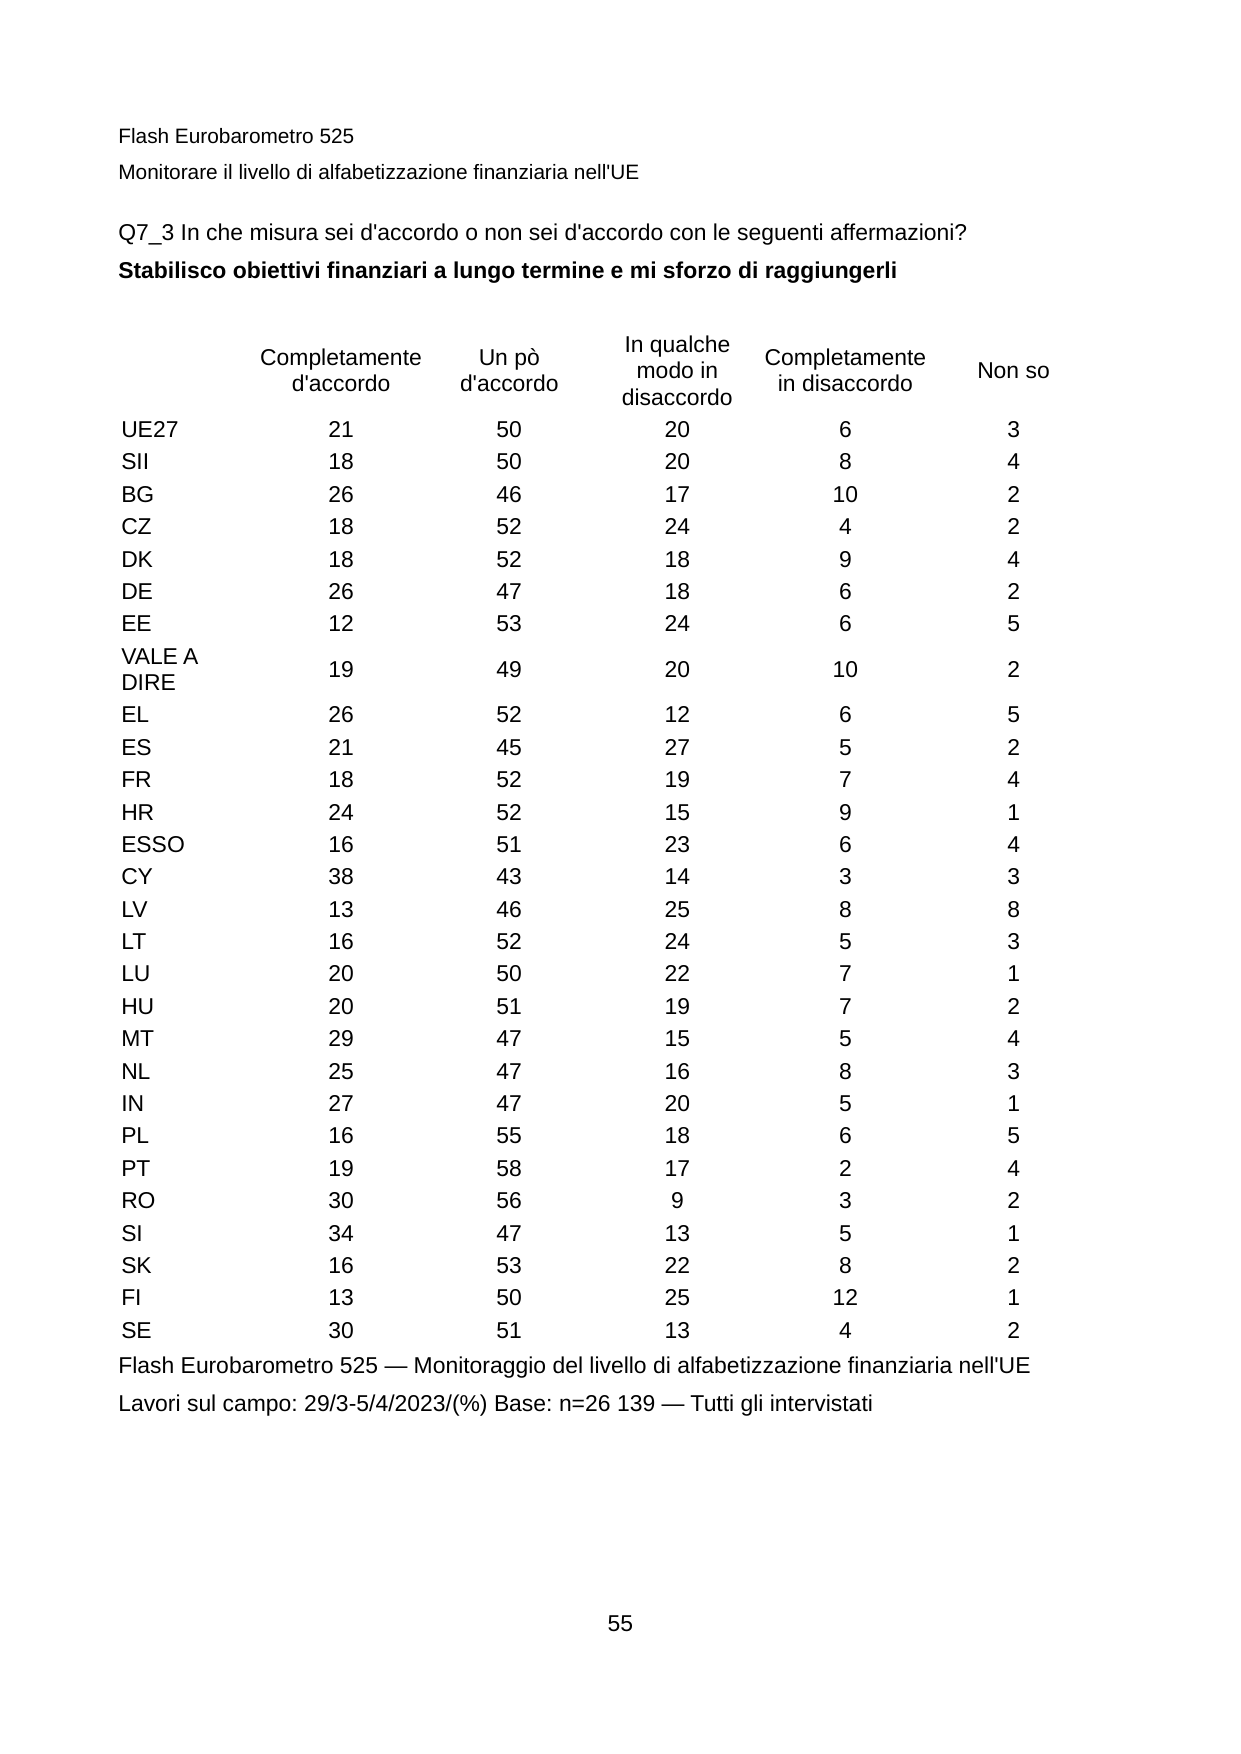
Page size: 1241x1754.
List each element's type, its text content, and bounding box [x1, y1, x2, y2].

table_cell SI [118, 1217, 257, 1249]
table_cell 6 [761, 607, 929, 640]
table_cell 30 [257, 1314, 425, 1346]
table_cell 4 [761, 510, 929, 542]
table_cell 18 [593, 1119, 761, 1152]
table_cell 52 [425, 510, 593, 542]
table_cell 7 [761, 990, 929, 1022]
table_cell 25 [593, 893, 761, 925]
table_cell FR [118, 763, 257, 795]
table_cell HR [118, 795, 257, 828]
table_cell 20 [593, 1087, 761, 1119]
table_cell SK [118, 1249, 257, 1281]
table_cell VALE A DIRE [118, 640, 257, 698]
table_cell DK [118, 543, 257, 575]
table_cell 53 [425, 607, 593, 640]
table_header Completamente in disaccordo [761, 328, 929, 413]
table_cell 56 [425, 1184, 593, 1217]
table_cell 8 [761, 893, 929, 925]
table_cell 50 [425, 413, 593, 445]
table_cell 5 [929, 698, 1097, 731]
table_cell 3 [761, 1184, 929, 1217]
table_cell 19 [257, 640, 425, 698]
table_cell 20 [593, 413, 761, 445]
table_cell 46 [425, 893, 593, 925]
table_cell DE [118, 575, 257, 607]
table_cell 58 [425, 1152, 593, 1184]
table_cell 52 [425, 543, 593, 575]
table_cell 24 [593, 925, 761, 957]
table_cell 22 [593, 958, 761, 990]
table_cell 5 [761, 925, 929, 957]
table_cell 7 [761, 958, 929, 990]
table_cell 9 [761, 543, 929, 575]
table_cell SE [118, 1314, 257, 1346]
table_cell 22 [593, 1249, 761, 1281]
table_cell 1 [929, 795, 1097, 828]
table_cell IN [118, 1087, 257, 1119]
table_cell 25 [257, 1055, 425, 1087]
table_cell 2 [929, 990, 1097, 1022]
table_cell CZ [118, 510, 257, 542]
table_cell EE [118, 607, 257, 640]
table_cell 3 [761, 860, 929, 893]
table_cell 6 [761, 575, 929, 607]
table_cell 14 [593, 860, 761, 893]
table_cell 15 [593, 1022, 761, 1054]
table_cell 13 [593, 1217, 761, 1249]
table_cell PT [118, 1152, 257, 1184]
table_cell 6 [761, 413, 929, 445]
table_cell 8 [761, 445, 929, 478]
table_cell 21 [257, 413, 425, 445]
table_cell 1 [929, 1217, 1097, 1249]
table_cell 27 [593, 731, 761, 763]
table_cell 16 [593, 1055, 761, 1087]
table_cell 4 [929, 828, 1097, 860]
table_cell 3 [929, 860, 1097, 893]
table_cell 18 [257, 543, 425, 575]
table_cell 25 [593, 1281, 761, 1314]
table_cell 19 [593, 990, 761, 1022]
table_cell UE27 [118, 413, 257, 445]
table_cell 1 [929, 958, 1097, 990]
table_cell 4 [929, 763, 1097, 795]
table_cell LT [118, 925, 257, 957]
table_cell BG [118, 478, 257, 510]
table_cell 13 [593, 1314, 761, 1346]
table_cell 1 [929, 1087, 1097, 1119]
table_header In qualche modo in disaccordo [593, 328, 761, 413]
table_header Un pò d'accordo [425, 328, 593, 413]
table_cell 17 [593, 478, 761, 510]
table_cell 8 [929, 893, 1097, 925]
table_cell ES [118, 731, 257, 763]
table_cell 6 [761, 828, 929, 860]
table_cell 50 [425, 445, 593, 478]
table_cell 2 [929, 575, 1097, 607]
table_cell RO [118, 1184, 257, 1217]
table_cell 47 [425, 1055, 593, 1087]
table_cell 30 [257, 1184, 425, 1217]
table_cell 2 [929, 731, 1097, 763]
table_cell 10 [761, 640, 929, 698]
table_cell 24 [593, 510, 761, 542]
table_cell 3 [929, 413, 1097, 445]
table_cell 20 [593, 445, 761, 478]
table_cell 52 [425, 795, 593, 828]
table_cell 12 [761, 1281, 929, 1314]
table_cell 9 [761, 795, 929, 828]
table_cell 2 [929, 478, 1097, 510]
table_cell 2 [929, 1314, 1097, 1346]
table_cell PL [118, 1119, 257, 1152]
table_cell 26 [257, 698, 425, 731]
table_cell 46 [425, 478, 593, 510]
table_cell 5 [761, 1217, 929, 1249]
table_cell 20 [593, 640, 761, 698]
table_cell 51 [425, 828, 593, 860]
table_cell 47 [425, 1022, 593, 1054]
text Stabilisco obiettivi finanziari a lungo termine e mi sforzo di raggiungerli [118, 257, 1122, 284]
text Q7_3 In che misura sei d'accordo o non sei d'accordo con le seguenti affermazioni? [118, 219, 1122, 246]
table_cell SII [118, 445, 257, 478]
table_cell 4 [929, 445, 1097, 478]
table_cell 6 [761, 698, 929, 731]
table_cell 26 [257, 575, 425, 607]
table_cell 21 [257, 731, 425, 763]
table_cell 52 [425, 763, 593, 795]
table_cell 50 [425, 1281, 593, 1314]
table_cell 19 [257, 1152, 425, 1184]
table_cell 12 [257, 607, 425, 640]
table_cell 3 [929, 1055, 1097, 1087]
table_cell 34 [257, 1217, 425, 1249]
table_cell 2 [929, 1249, 1097, 1281]
table_cell 20 [257, 958, 425, 990]
table_cell 5 [929, 607, 1097, 640]
table_cell MT [118, 1022, 257, 1054]
table_cell 17 [593, 1152, 761, 1184]
table_cell 13 [257, 1281, 425, 1314]
table_cell 26 [257, 478, 425, 510]
table_cell 2 [929, 640, 1097, 698]
table_cell 16 [257, 925, 425, 957]
table_cell 38 [257, 860, 425, 893]
table_cell 51 [425, 1314, 593, 1346]
table_cell 23 [593, 828, 761, 860]
table_cell 55 [425, 1119, 593, 1152]
table_cell 18 [593, 575, 761, 607]
table_cell 18 [257, 445, 425, 478]
table_cell 7 [761, 763, 929, 795]
table_cell 6 [761, 1119, 929, 1152]
table_cell 18 [257, 763, 425, 795]
table_cell 19 [593, 763, 761, 795]
table_cell EL [118, 698, 257, 731]
table_cell 5 [929, 1119, 1097, 1152]
table_cell 5 [761, 1087, 929, 1119]
table_cell ESSO [118, 828, 257, 860]
table_header [118, 328, 257, 413]
table_cell 43 [425, 860, 593, 893]
table_cell 47 [425, 1217, 593, 1249]
table_cell 9 [593, 1184, 761, 1217]
table_cell 2 [761, 1152, 929, 1184]
table_cell LV [118, 893, 257, 925]
table_cell 4 [929, 543, 1097, 575]
table_cell 16 [257, 1249, 425, 1281]
table_cell 29 [257, 1022, 425, 1054]
table_cell CY [118, 860, 257, 893]
table_cell HU [118, 990, 257, 1022]
table_cell NL [118, 1055, 257, 1087]
table_header Non so [929, 328, 1097, 413]
table_cell 4 [761, 1314, 929, 1346]
table_cell 10 [761, 478, 929, 510]
table_cell 52 [425, 698, 593, 731]
table_cell 4 [929, 1022, 1097, 1054]
table_cell 5 [761, 1022, 929, 1054]
table_cell 16 [257, 1119, 425, 1152]
table_cell 24 [257, 795, 425, 828]
table_cell 15 [593, 795, 761, 828]
table_cell 24 [593, 607, 761, 640]
table_cell 52 [425, 925, 593, 957]
table_cell 20 [257, 990, 425, 1022]
table_cell 49 [425, 640, 593, 698]
table_header Completamente d'accordo [257, 328, 425, 413]
table_cell FI [118, 1281, 257, 1314]
table_cell 12 [593, 698, 761, 731]
text Flash Eurobarometro 525 — Monitoraggio del livello di alfabetizzazione finanziaria nell'UE [118, 1352, 1122, 1378]
table_cell 51 [425, 990, 593, 1022]
table_cell 18 [593, 543, 761, 575]
table_cell 2 [929, 510, 1097, 542]
table_cell 3 [929, 925, 1097, 957]
table_cell 16 [257, 828, 425, 860]
table_cell 50 [425, 958, 593, 990]
table_cell 4 [929, 1152, 1097, 1184]
table_cell 8 [761, 1055, 929, 1087]
text Lavori sul campo: 29/3-5/4/2023/(%) Base: n=26 139 — Tutti gli intervistati [118, 1390, 1122, 1417]
table_cell LU [118, 958, 257, 990]
table_cell 45 [425, 731, 593, 763]
table_cell 27 [257, 1087, 425, 1119]
table_cell 47 [425, 575, 593, 607]
table_cell 8 [761, 1249, 929, 1281]
table_cell 13 [257, 893, 425, 925]
table_cell 47 [425, 1087, 593, 1119]
table_cell 2 [929, 1184, 1097, 1217]
table_cell 1 [929, 1281, 1097, 1314]
table_cell 5 [761, 731, 929, 763]
table_cell 18 [257, 510, 425, 542]
table_cell 53 [425, 1249, 593, 1281]
